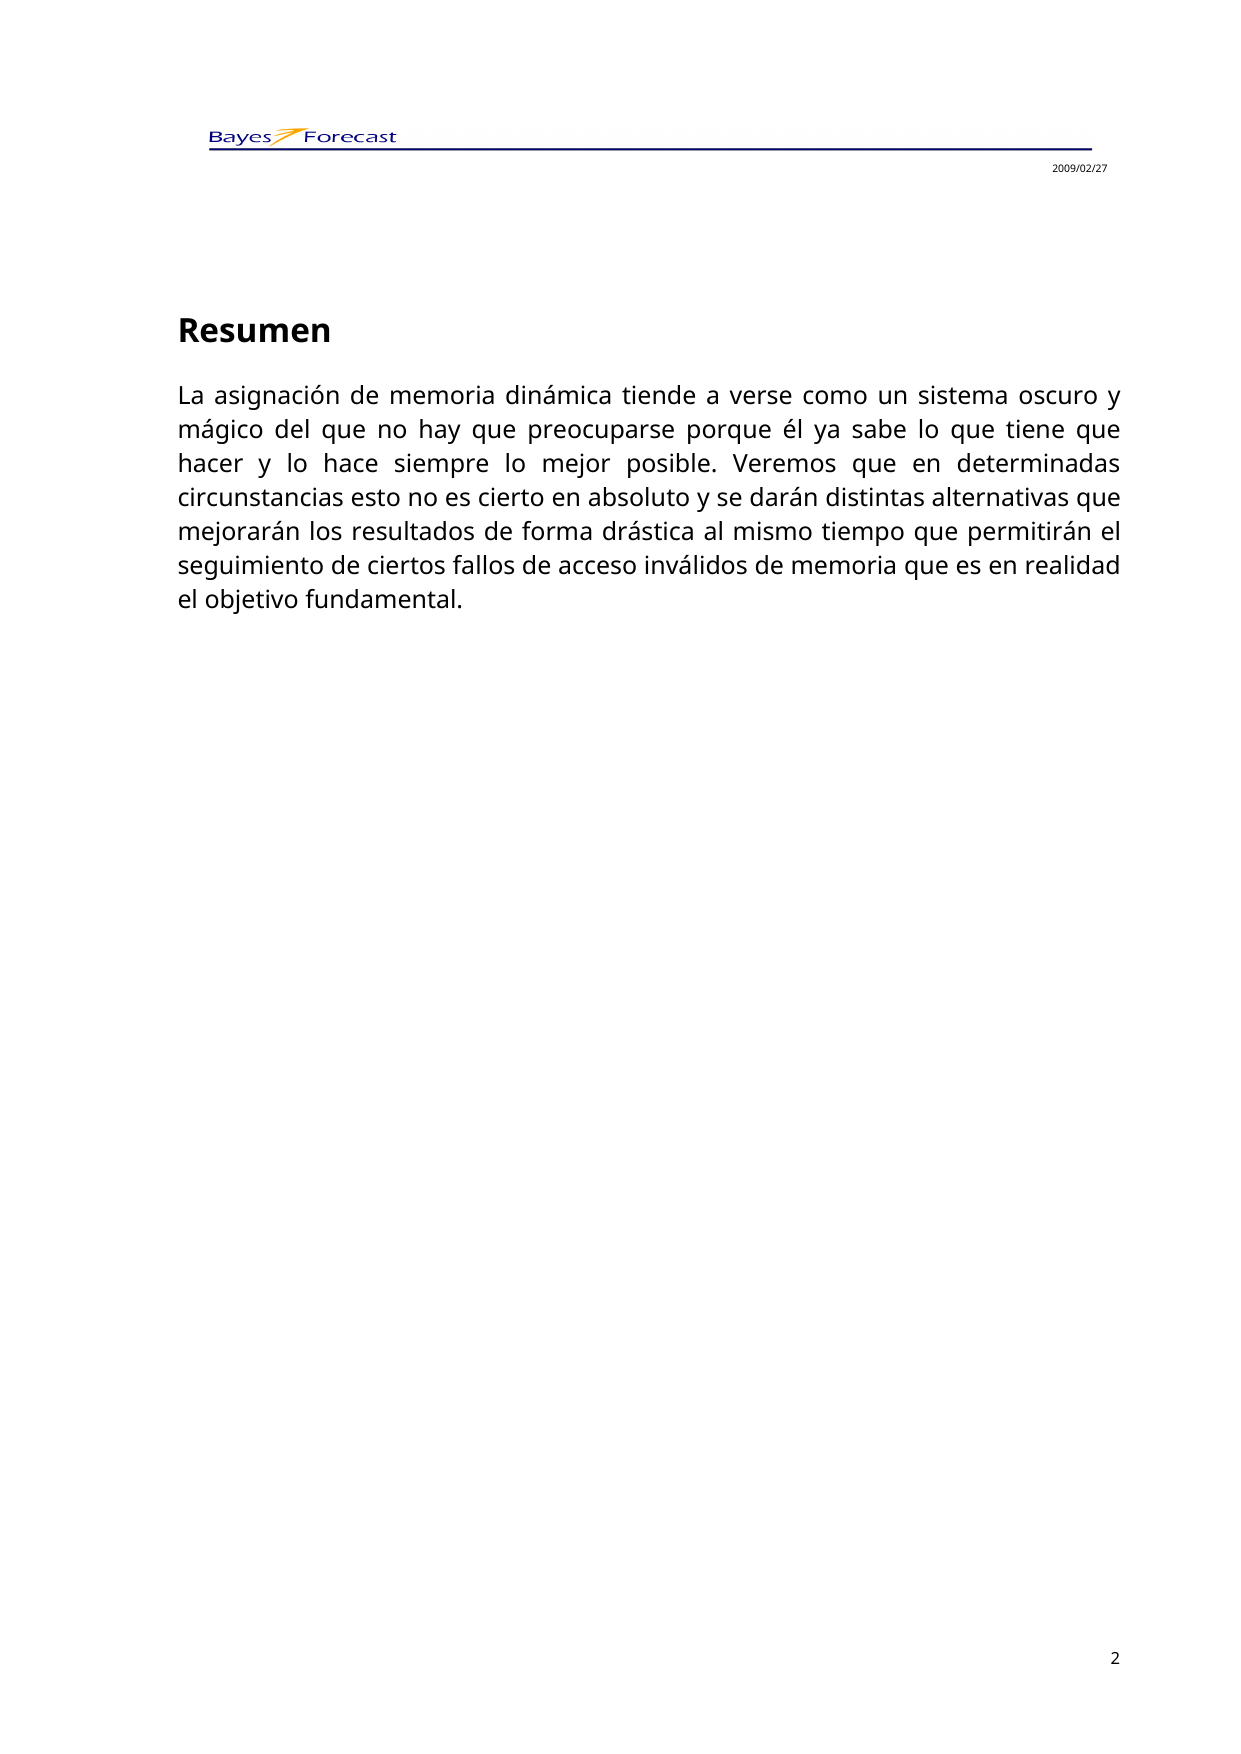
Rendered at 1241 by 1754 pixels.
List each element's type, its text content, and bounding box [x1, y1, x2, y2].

text La asignación de memoria dinámica tiende a verse como un sistema oscuro y mágico del que no hay que preocuparse porque él ya sabe lo que tiene que hacer y lo hace siempre lo mejor posible. Veremos que en determinadas circunstancias esto no es cierto en absoluto y se darán distintas alternativas que mejorarán los resultados de forma drástica al mismo tiempo que permitirán el seguimiento de ciertos fallos de acceso inválidos de memoria que es en realidad el objetivo fundamental. [177, 378, 1122, 616]
text Resumen [177, 307, 1122, 353]
picture [205, 127, 1095, 153]
